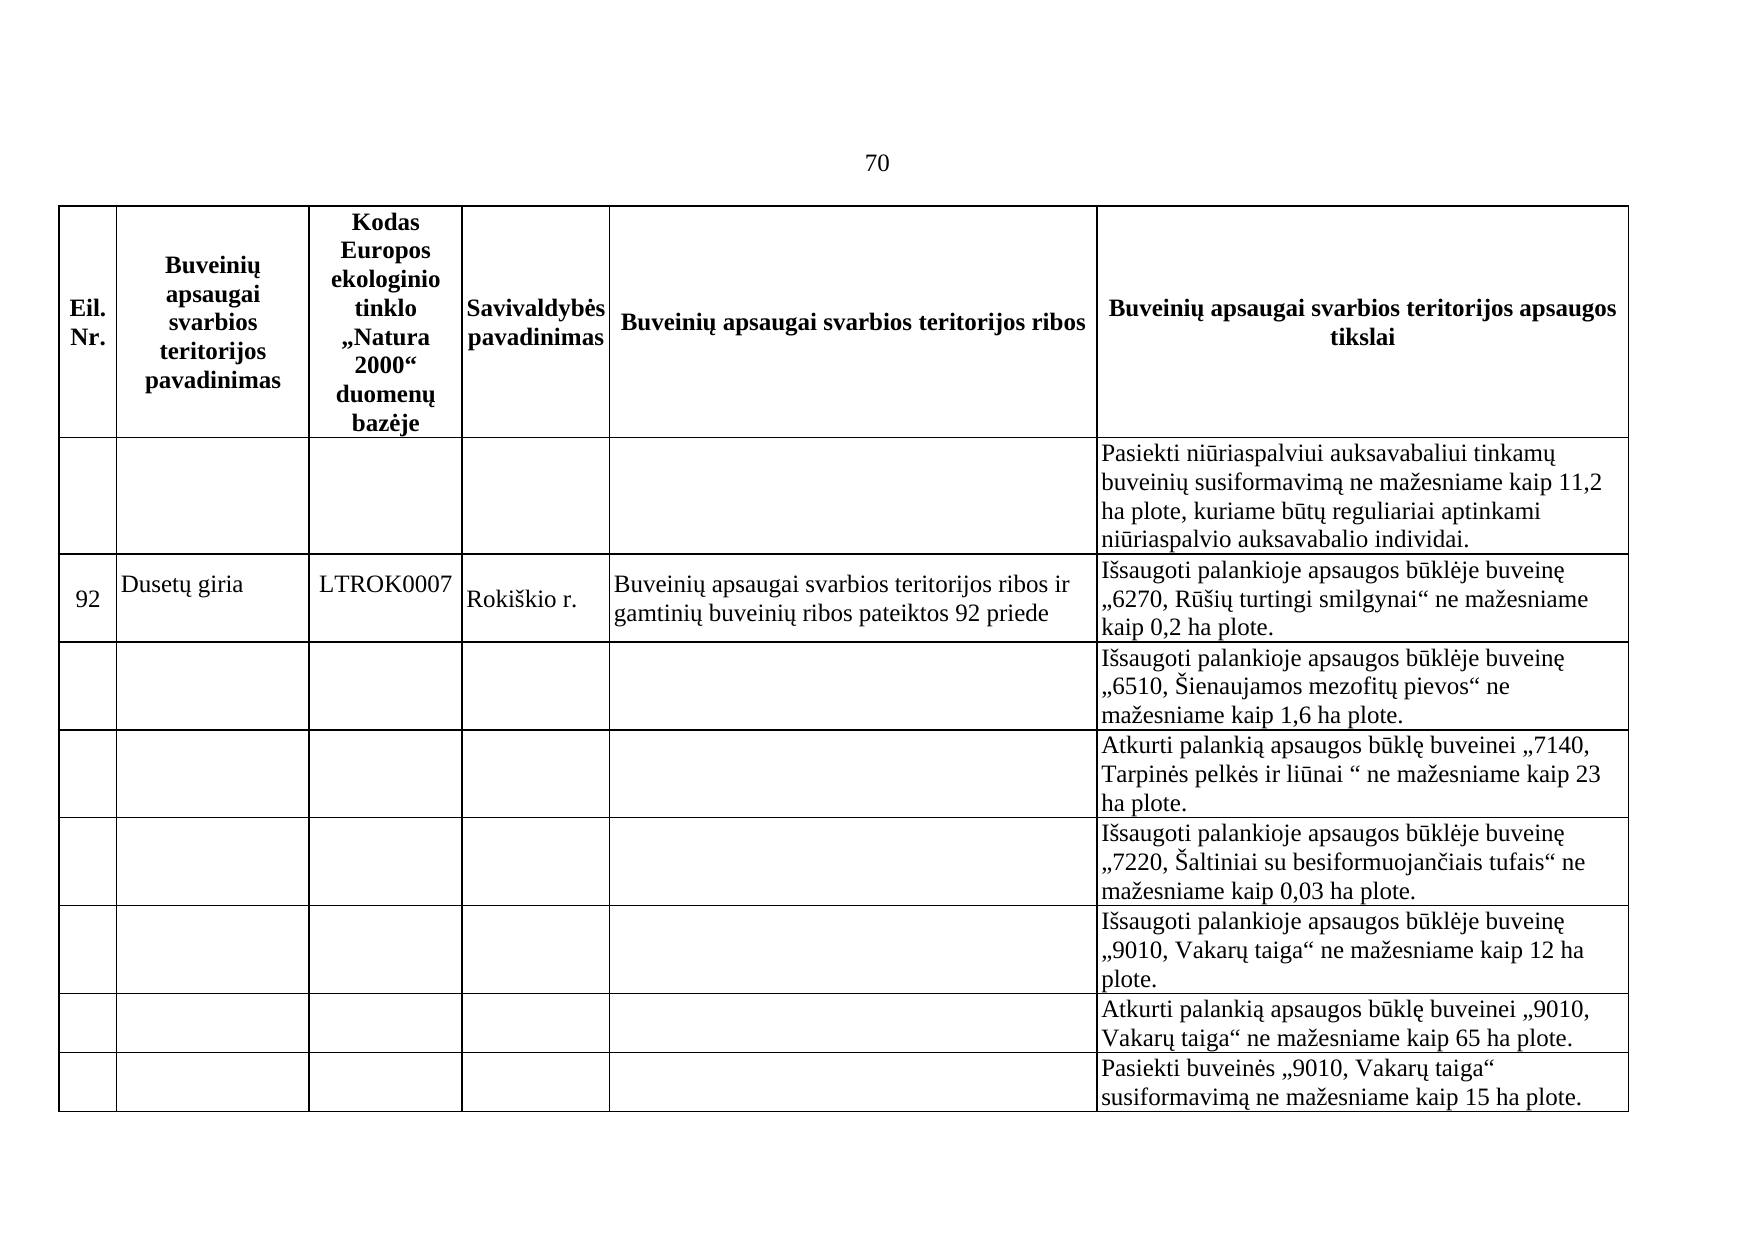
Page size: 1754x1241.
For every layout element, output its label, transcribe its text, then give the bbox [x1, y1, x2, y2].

table_cell Pasiekti buveinės „9010, Vakarų taiga“ susiformavimą ne mažesniame kaip 15 ha plote. [1098, 1053, 1628, 1111]
table_cell [60, 643, 116, 729]
table_cell [60, 1053, 116, 1111]
table_cell 92 [60, 555, 116, 641]
table_cell [463, 906, 609, 992]
table_header Buveinių apsaugai svarbios teritorijos apsaugos tikslai [1098, 207, 1628, 437]
table_cell [117, 818, 308, 904]
table_cell Atkurti palankią apsaugos būklę buveinei „9010, Vakarų taiga“ ne mažesniame kaip 65 ha plote. [1098, 994, 1628, 1051]
table_cell LTROK0007 [310, 555, 461, 641]
table_cell Rokiškio r. [463, 555, 609, 641]
table_cell [117, 731, 308, 817]
table_header Buveinių apsaugai svarbios teritorijos pavadinimas [117, 207, 308, 437]
table_cell Buveinių apsaugai svarbios teritorijos ribos ir gamtinių buveinių ribos pateiktos 92 priede [610, 555, 1096, 641]
table_cell Išsaugoti palankioje apsaugos būklėje buveinę „6510, Šienaujamos mezofitų pievos“ ne mažesniame kaip 1,6 ha plote. [1098, 643, 1628, 729]
table_cell [310, 438, 461, 553]
table_cell [310, 1053, 461, 1111]
table_cell [610, 1053, 1096, 1111]
table_cell [60, 731, 116, 817]
table_cell [463, 994, 609, 1051]
table_cell [610, 438, 1096, 553]
table_cell [310, 994, 461, 1051]
table_cell [610, 731, 1096, 817]
table_cell Išsaugoti palankioje apsaugos būklėje buveinę „6270, Rūšių turtingi smilgynai“ ne mažesniame kaip 0,2 ha plote. [1098, 555, 1628, 641]
table_cell [60, 994, 116, 1051]
table_cell [310, 906, 461, 992]
table_cell [610, 643, 1096, 729]
table_header Buveinių apsaugai svarbios teritorijos ribos [610, 207, 1096, 437]
table_cell Išsaugoti palankioje apsaugos būklėje buveinę „9010, Vakarų taiga“ ne mažesniame kaip 12 ha plote. [1098, 906, 1628, 992]
table_cell [310, 731, 461, 817]
table_cell [463, 438, 609, 553]
table_header Eil. Nr. [60, 207, 116, 437]
table_cell [117, 994, 308, 1051]
table_cell [60, 906, 116, 992]
table_cell [463, 1053, 609, 1111]
table_cell Dusetų giria [117, 555, 308, 641]
table_cell [463, 818, 609, 904]
table_cell [463, 731, 609, 817]
table_cell [117, 643, 308, 729]
table_cell [610, 994, 1096, 1051]
table_cell [60, 438, 116, 553]
table_cell [310, 643, 461, 729]
table_header Kodas Europos ekologinio tinklo „Natura 2000“ duomenų bazėje [310, 207, 461, 437]
table_cell [117, 438, 308, 553]
table_cell [60, 818, 116, 904]
table_cell Pasiekti niūriaspalviui auksavabaliui tinkamų buveinių susiformavimą ne mažesniame kaip 11,2 ha plote, kuriame būtų reguliariai aptinkami niūriaspalvio auksavabalio individai. [1098, 438, 1628, 553]
table_cell [610, 818, 1096, 904]
table_cell Išsaugoti palankioje apsaugos būklėje buveinę „7220, Šaltiniai su besiformuojančiais tufais“ ne mažesniame kaip 0,03 ha plote. [1098, 818, 1628, 904]
table_header Savivaldybės pavadinimas [463, 207, 609, 437]
table_cell [463, 643, 609, 729]
table_cell [310, 818, 461, 904]
table_cell Atkurti palankią apsaugos būklę buveinei „7140, Tarpinės pelkės ir liūnai “ ne mažesniame kaip 23 ha plote. [1098, 731, 1628, 817]
table_cell [117, 1053, 308, 1111]
table_cell [610, 906, 1096, 992]
table_cell [117, 906, 308, 992]
